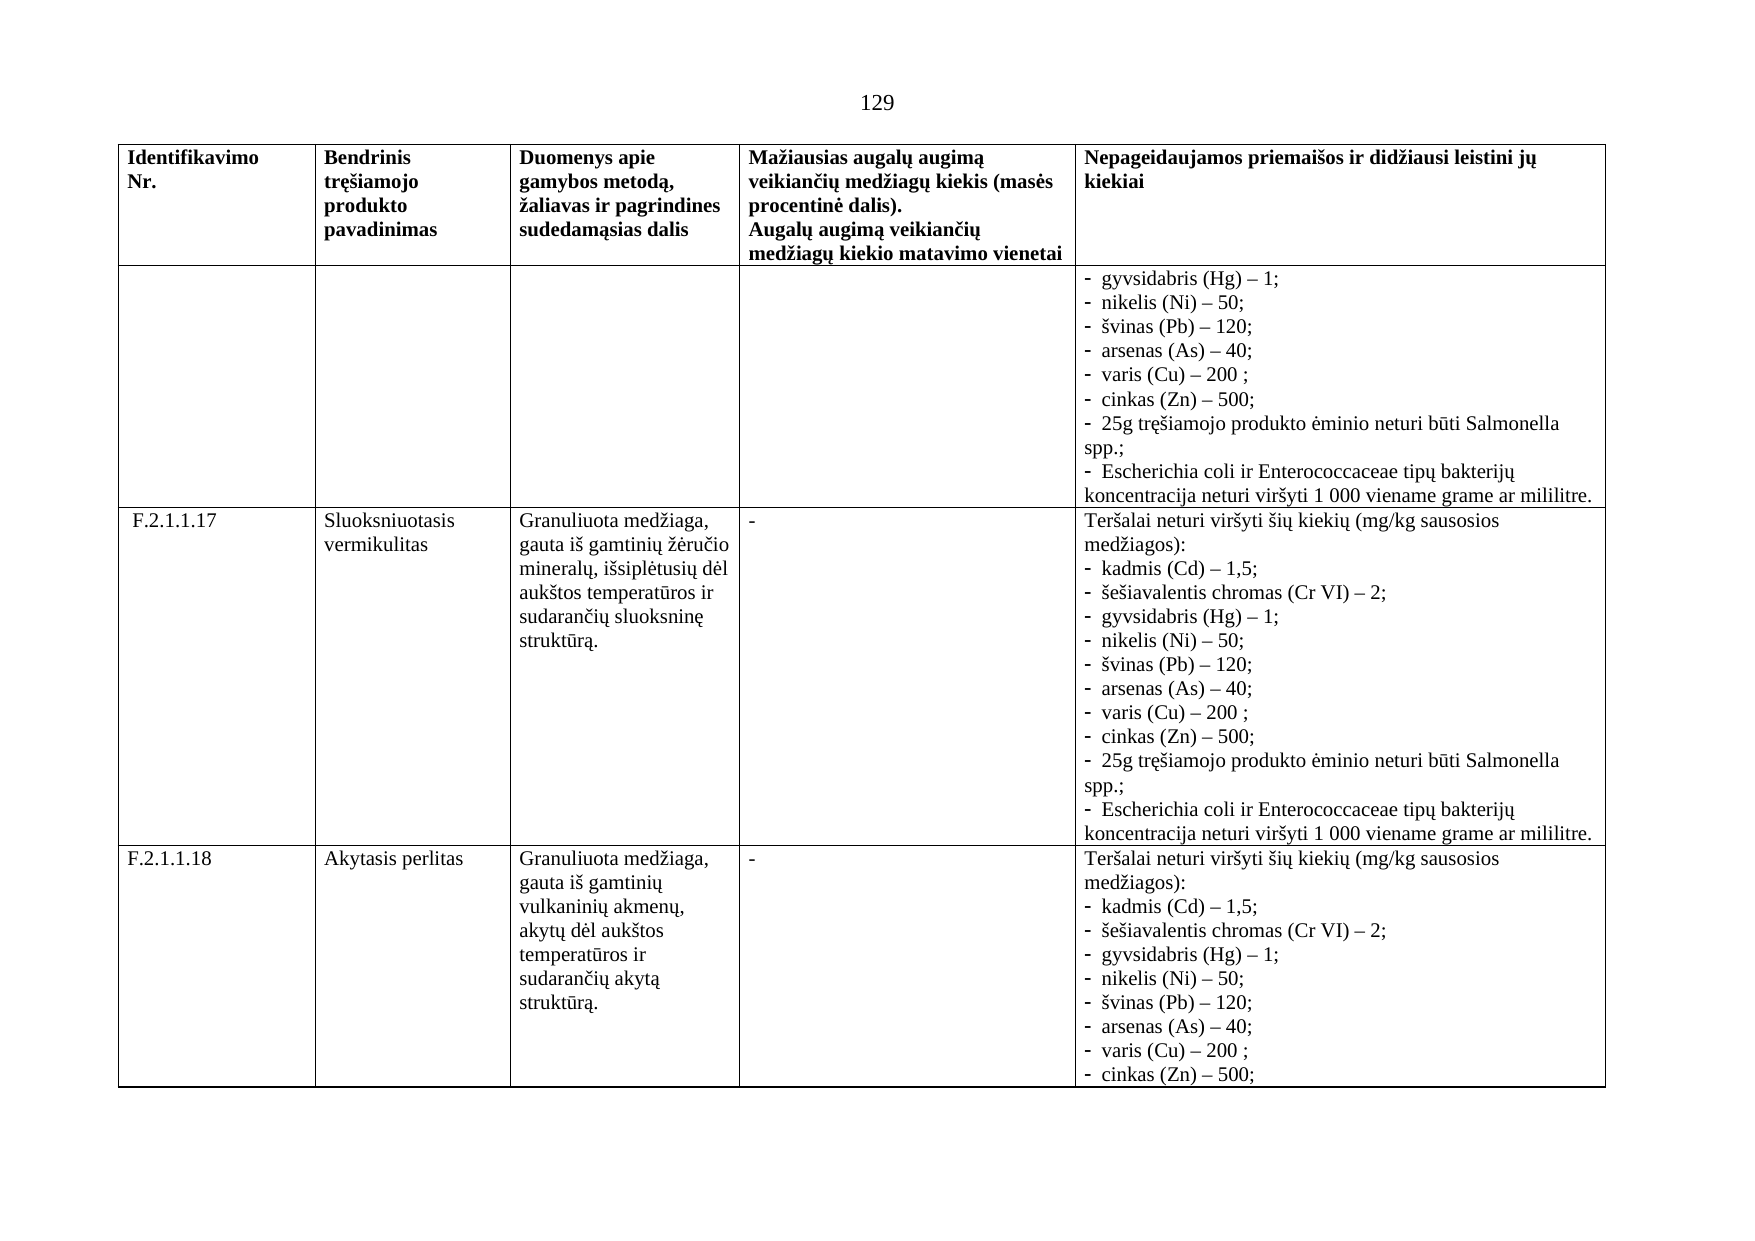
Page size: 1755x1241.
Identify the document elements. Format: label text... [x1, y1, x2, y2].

table_cell - [740, 508, 1075, 845]
table_cell Sluoksniuotasis vermikulitas [316, 508, 510, 845]
table_cell [119, 266, 315, 507]
table_cell F.2.1.1.18 [119, 846, 315, 1086]
table_cell Granuliuota medžiaga, gauta iš gamtinių žėručio mineralų, išsiplėtusių dėl aukštos temperatūros ir sudarančių sluoksninę struktūrą. [511, 508, 739, 845]
table_cell [316, 266, 510, 507]
table_cell Granuliuota medžiaga, gauta iš gamtinių vulkaninių akmenų, akytų dėl aukštos temperatūros ir sudarančių akytą struktūrą. [511, 846, 739, 1086]
table_cell F.2.1.1.17 [119, 508, 315, 845]
table_cell - [740, 266, 1075, 507]
table_header Identifikavimo Nr. [119, 145, 315, 265]
table_cell - [740, 846, 1075, 1086]
table_header Nepageidaujamos priemaišos ir didžiausi leistini jų kiekiai [1076, 145, 1605, 265]
table_header Mažiausias augalų augimą veikiančių medžiagų kiekis (masės procentinė dalis). Augalų augimą veikiančių medžiagų kiekio matavimo vienetai [740, 145, 1075, 265]
table_cell Teršalai neturi viršyti šių kiekių (mg/kg sausosios medžiagos): kadmis (Cd) – 1,5; šešiavalentis chromas (Cr VI) – 2; gyvsidabris (Hg) – 1; nikelis (Ni) – 50; švinas (Pb) – 120; arsenas (As) – 40; varis (Cu) – 200 ; cinkas (Zn) – 500; [1076, 846, 1605, 1086]
table_cell gyvsidabris (Hg) – 1; nikelis (Ni) – 50; švinas (Pb) – 120; arsenas (As) – 40; varis (Cu) – 200 ; cinkas (Zn) – 500; 25g tręšiamojo produkto ėminio neturi būti Salmonella spp.; Escherichia coli ir Enterococcaceae tipų bakterijų koncentracija neturi viršyti 1 000 viename grame ar mililitre. [1076, 266, 1605, 507]
table_header Duomenys apie gamybos metodą, žaliavas ir pagrindines sudedamąsias dalis [511, 145, 739, 265]
table_header Bendrinis tręšiamojo produkto pavadinimas [316, 145, 510, 265]
table_cell [511, 266, 739, 507]
table_cell Teršalai neturi viršyti šių kiekių (mg/kg sausosios medžiagos): kadmis (Cd) – 1,5; šešiavalentis chromas (Cr VI) – 2; gyvsidabris (Hg) – 1; nikelis (Ni) – 50; švinas (Pb) – 120; arsenas (As) – 40; varis (Cu) – 200 ; cinkas (Zn) – 500; 25g tręšiamojo produkto ėminio neturi būti Salmonella spp.; Escherichia coli ir Enterococcaceae tipų bakterijų koncentracija neturi viršyti 1 000 viename grame ar mililitre. [1076, 508, 1605, 845]
table_cell Akytasis perlitas [316, 846, 510, 1086]
